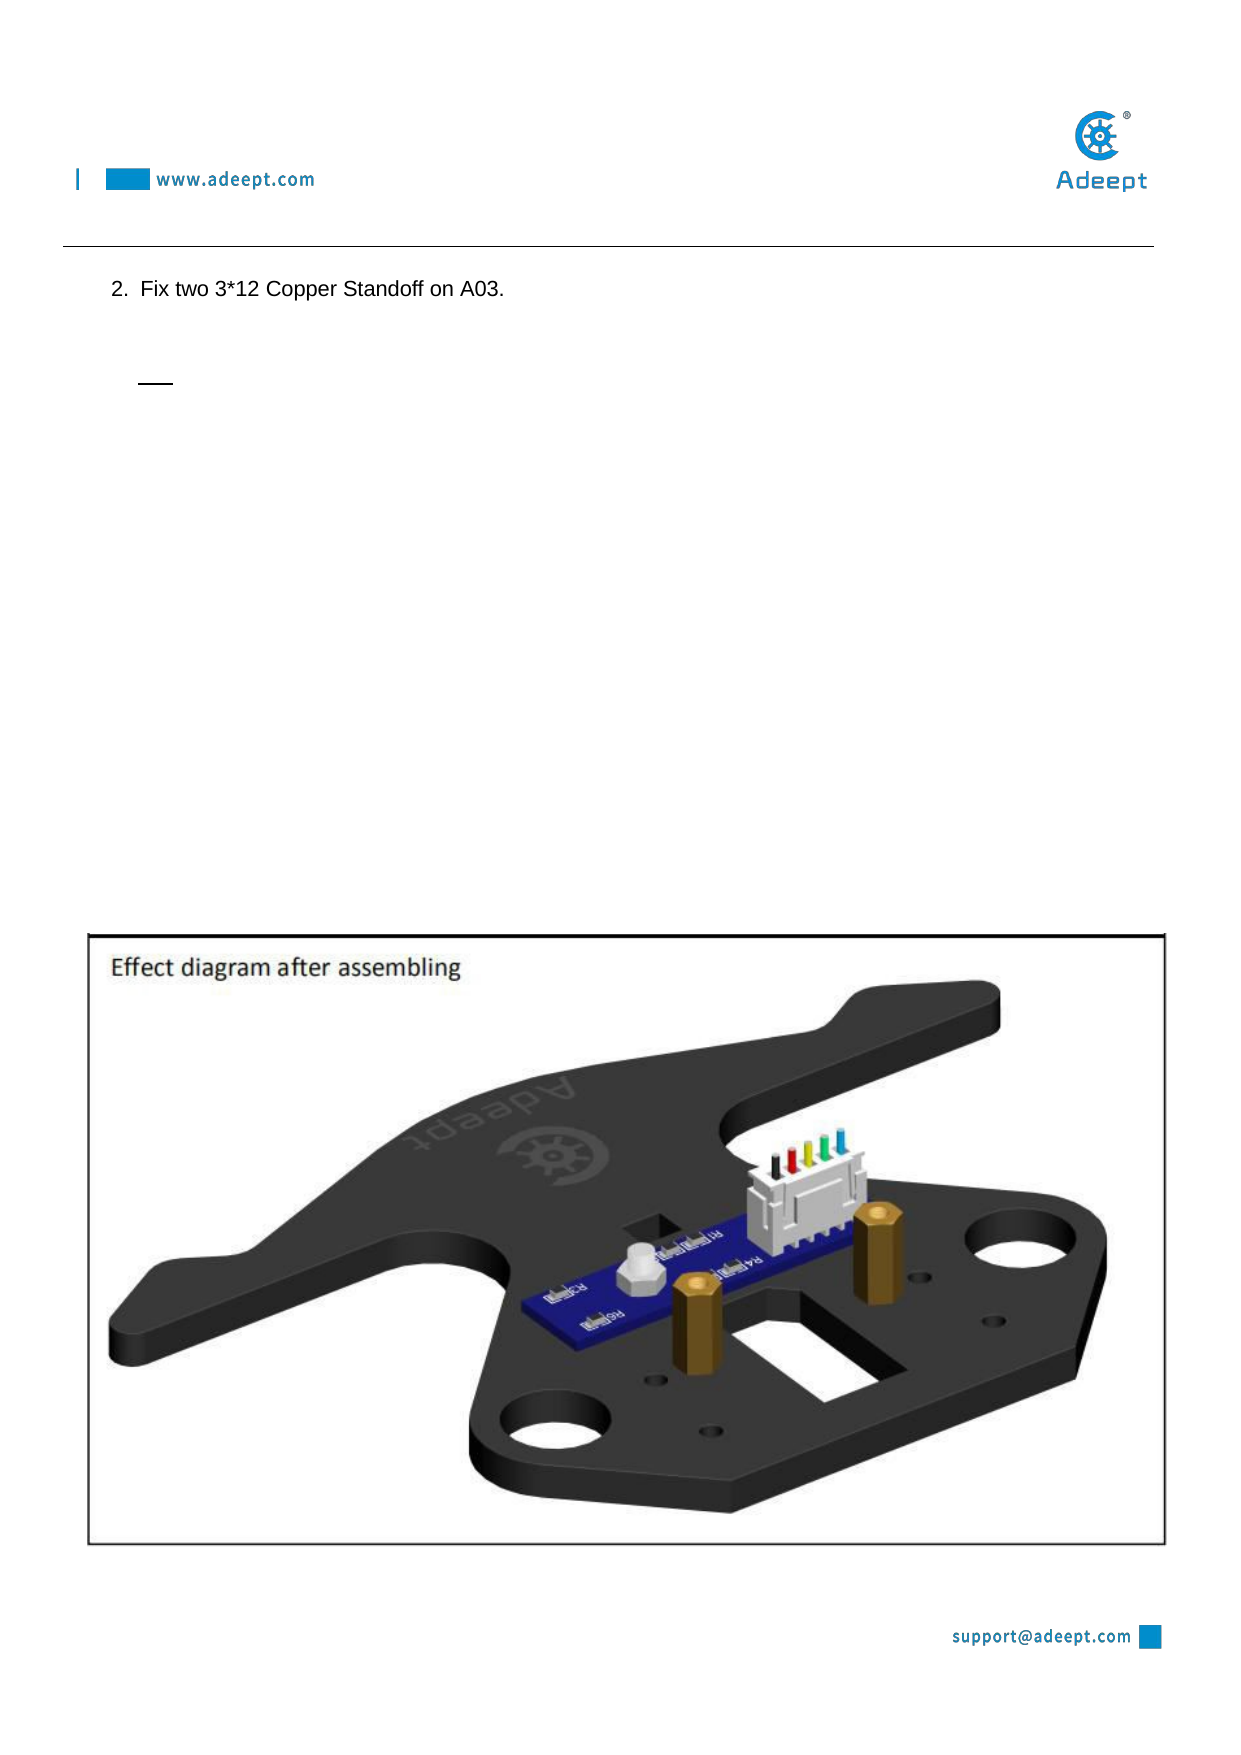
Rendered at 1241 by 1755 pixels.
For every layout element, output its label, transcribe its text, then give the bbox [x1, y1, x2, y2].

list Fix two 3*12 Copper Standoff on A03. [111, 276, 1188, 301]
